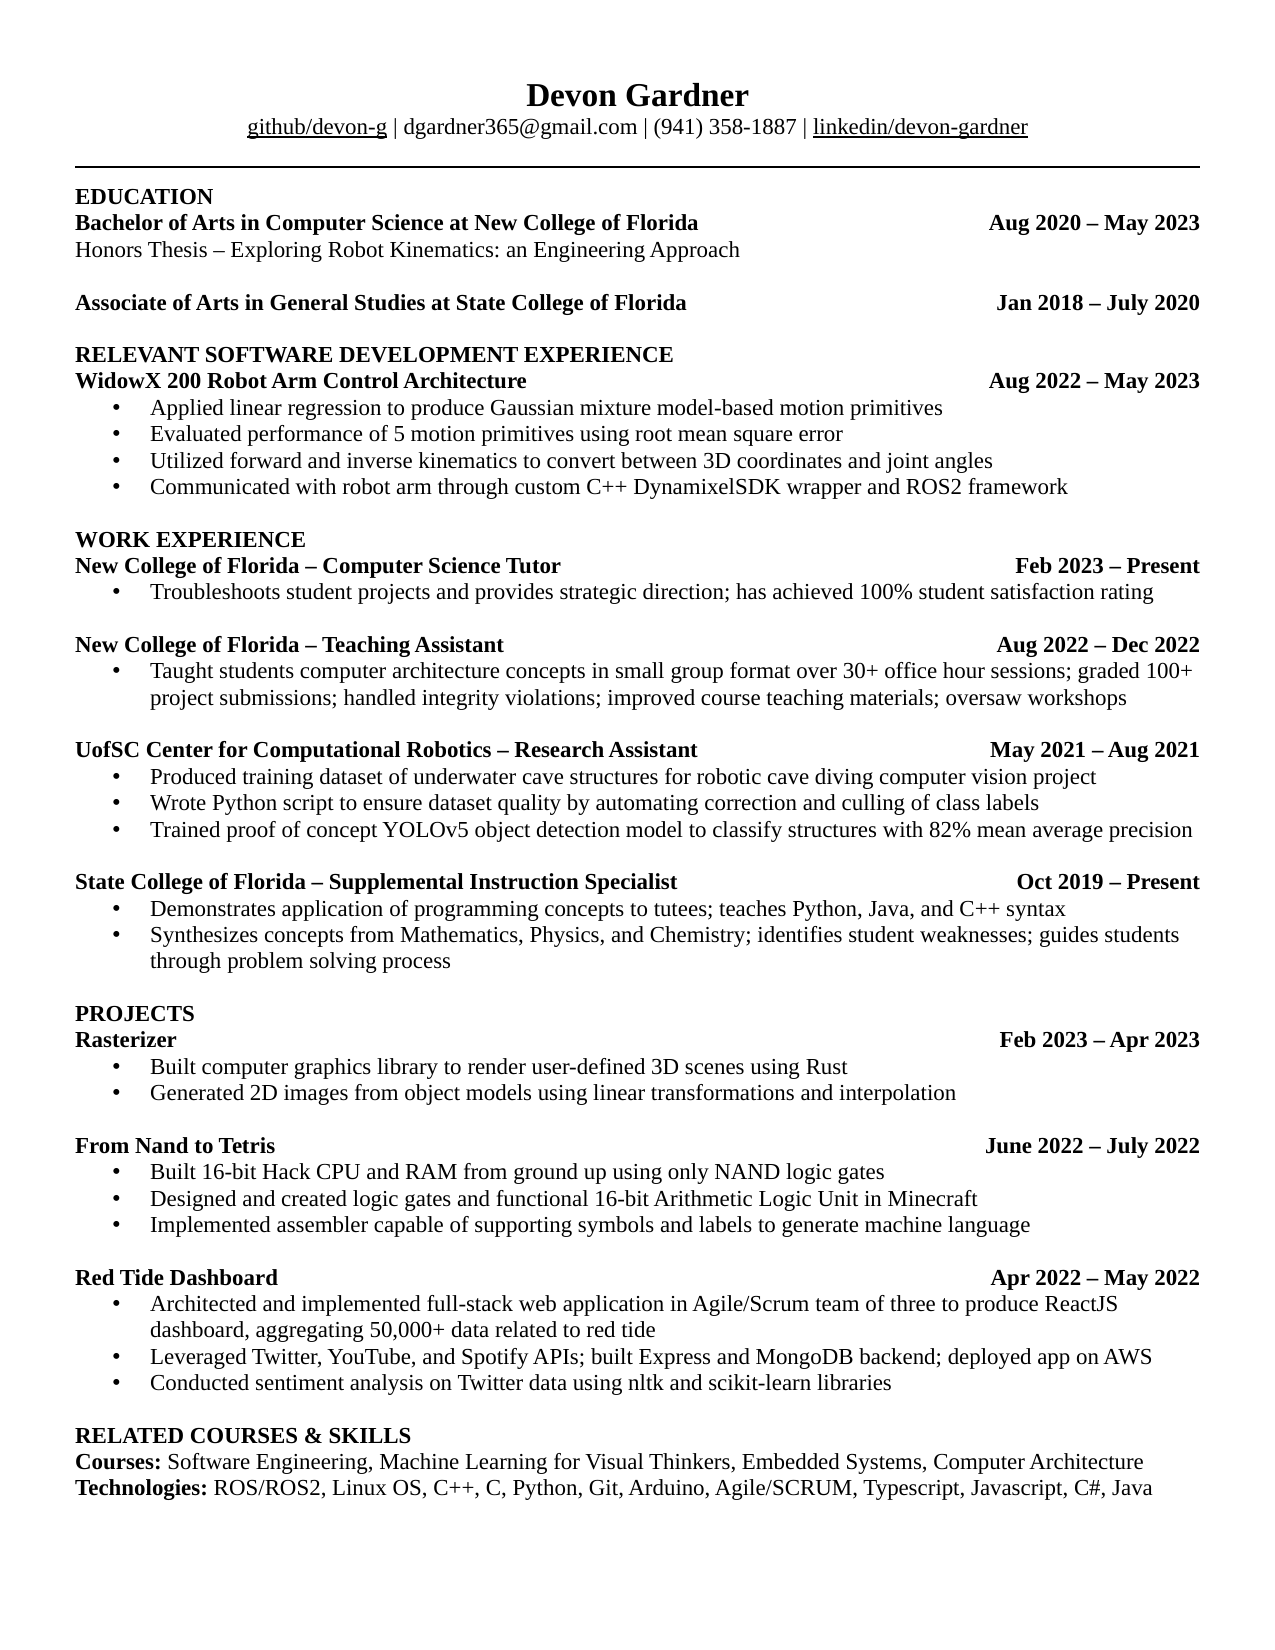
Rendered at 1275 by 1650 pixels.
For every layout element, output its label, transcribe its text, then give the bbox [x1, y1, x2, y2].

list Applied linear regression to produce Gaussian mixture model-based motion primitives [112, 394, 1200, 420]
list Synthesizes concepts from Mathematics, Physics, and Chemistry; identifies student weaknesses; guides students through problem solving process [112, 921, 1200, 974]
text New College of Florida – Teaching Assistant Aug 2022 – Dec 2022 [75, 631, 1200, 657]
text Bachelor of Arts in Computer Science at New College of Florida Aug 2020 – May 2023 [75, 209, 1200, 236]
text Red Tide Dashboard Apr 2022 – May 2022 [75, 1264, 1200, 1290]
list Taught students computer architecture concepts in small group format over 30+ office hour sessions; graded 100+ project submissions; handled integrity violations; improved course teaching materials; oversaw workshops [112, 657, 1200, 710]
list Leveraged Twitter, YouTube, and Spotify APIs; built Express and MongoDB backend; deployed app on AWS [112, 1343, 1200, 1369]
text UofSC Center for Computational Robotics – Research Assistant May 2021 – Aug 2021 [75, 737, 1200, 763]
text WORK EXPERIENCE [75, 526, 1200, 552]
list Demonstrates application of programming concepts to tutees; teaches Python, Java, and C++ syntax [112, 895, 1200, 921]
list Evaluated performance of 5 motion primitives using root mean square error [112, 420, 1200, 447]
text New College of Florida – Computer Science Tutor Feb 2023 – Present [75, 552, 1200, 578]
text RELATED COURSES & SKILLS [75, 1422, 1200, 1448]
list Troubleshoots student projects and provides strategic direction; has achieved 100% student satisfaction rating [112, 578, 1200, 605]
list Produced training dataset of underwater cave structures for robotic cave diving computer vision project [112, 763, 1200, 789]
list Wrote Python script to ensure dataset quality by automating correction and culling of class labels [112, 789, 1200, 816]
list Conducted sentiment analysis on Twitter data using nltk and scikit-learn libraries [112, 1369, 1200, 1395]
text Devon Gardner [75, 75, 1200, 113]
list Trained proof of concept YOLOv5 object detection model to classify structures with 82% mean average precision [112, 816, 1200, 842]
text EDUCATION [75, 183, 1200, 209]
text WidowX 200 Robot Arm Control Architecture Aug 2022 – May 2023 [75, 368, 1200, 394]
text github/devon-g | dgardner365@gmail.com | (941) 358-1887 | linkedin/devon-gardner [75, 113, 1200, 140]
text PROJECTS [75, 1000, 1200, 1026]
list Utilized forward and inverse kinematics to convert between 3D coordinates and joint angles [112, 447, 1200, 473]
text Associate of Arts in General Studies at State College of Florida Jan 2018 – July 2020 [75, 288, 1200, 315]
text State College of Florida – Supplemental Instruction Specialist Oct 2019 – Present [75, 868, 1200, 895]
list Built computer graphics library to render user-defined 3D scenes using Rust [112, 1053, 1200, 1079]
text Courses: Software Engineering, Machine Learning for Visual Thinkers, Embedded Systems, Computer Architecture [75, 1448, 1200, 1474]
text Rasterizer Feb 2023 – Apr 2023 [75, 1026, 1200, 1053]
text Technologies: ROS/ROS2, Linux OS, C++, C, Python, Git, Arduino, Agile/SCRUM, Typescript, Javascript, C#, Java [75, 1474, 1200, 1501]
list Communicated with robot arm through custom C++ DynamixelSDK wrapper and ROS2 framework [112, 473, 1200, 499]
list Generated 2D images from object models using linear transformations and interpolation [112, 1079, 1200, 1106]
list Built 16-bit Hack CPU and RAM from ground up using only NAND logic gates [112, 1158, 1200, 1184]
list Designed and created logic gates and functional 16-bit Arithmetic Logic Unit in Minecraft [112, 1184, 1200, 1211]
text From Nand to Tetris June 2022 – July 2022 [75, 1132, 1200, 1158]
list Implemented assembler capable of supporting symbols and labels to generate machine language [112, 1211, 1200, 1237]
list Architected and implemented full-stack web application in Agile/Scrum team of three to produce ReactJS dashboard, aggregating 50,000+ data related to red tide [112, 1290, 1200, 1343]
text Honors Thesis – Exploring Robot Kinematics: an Engineering Approach [75, 236, 1200, 262]
text RELEVANT SOFTWARE DEVELOPMENT EXPERIENCE [75, 341, 1200, 368]
